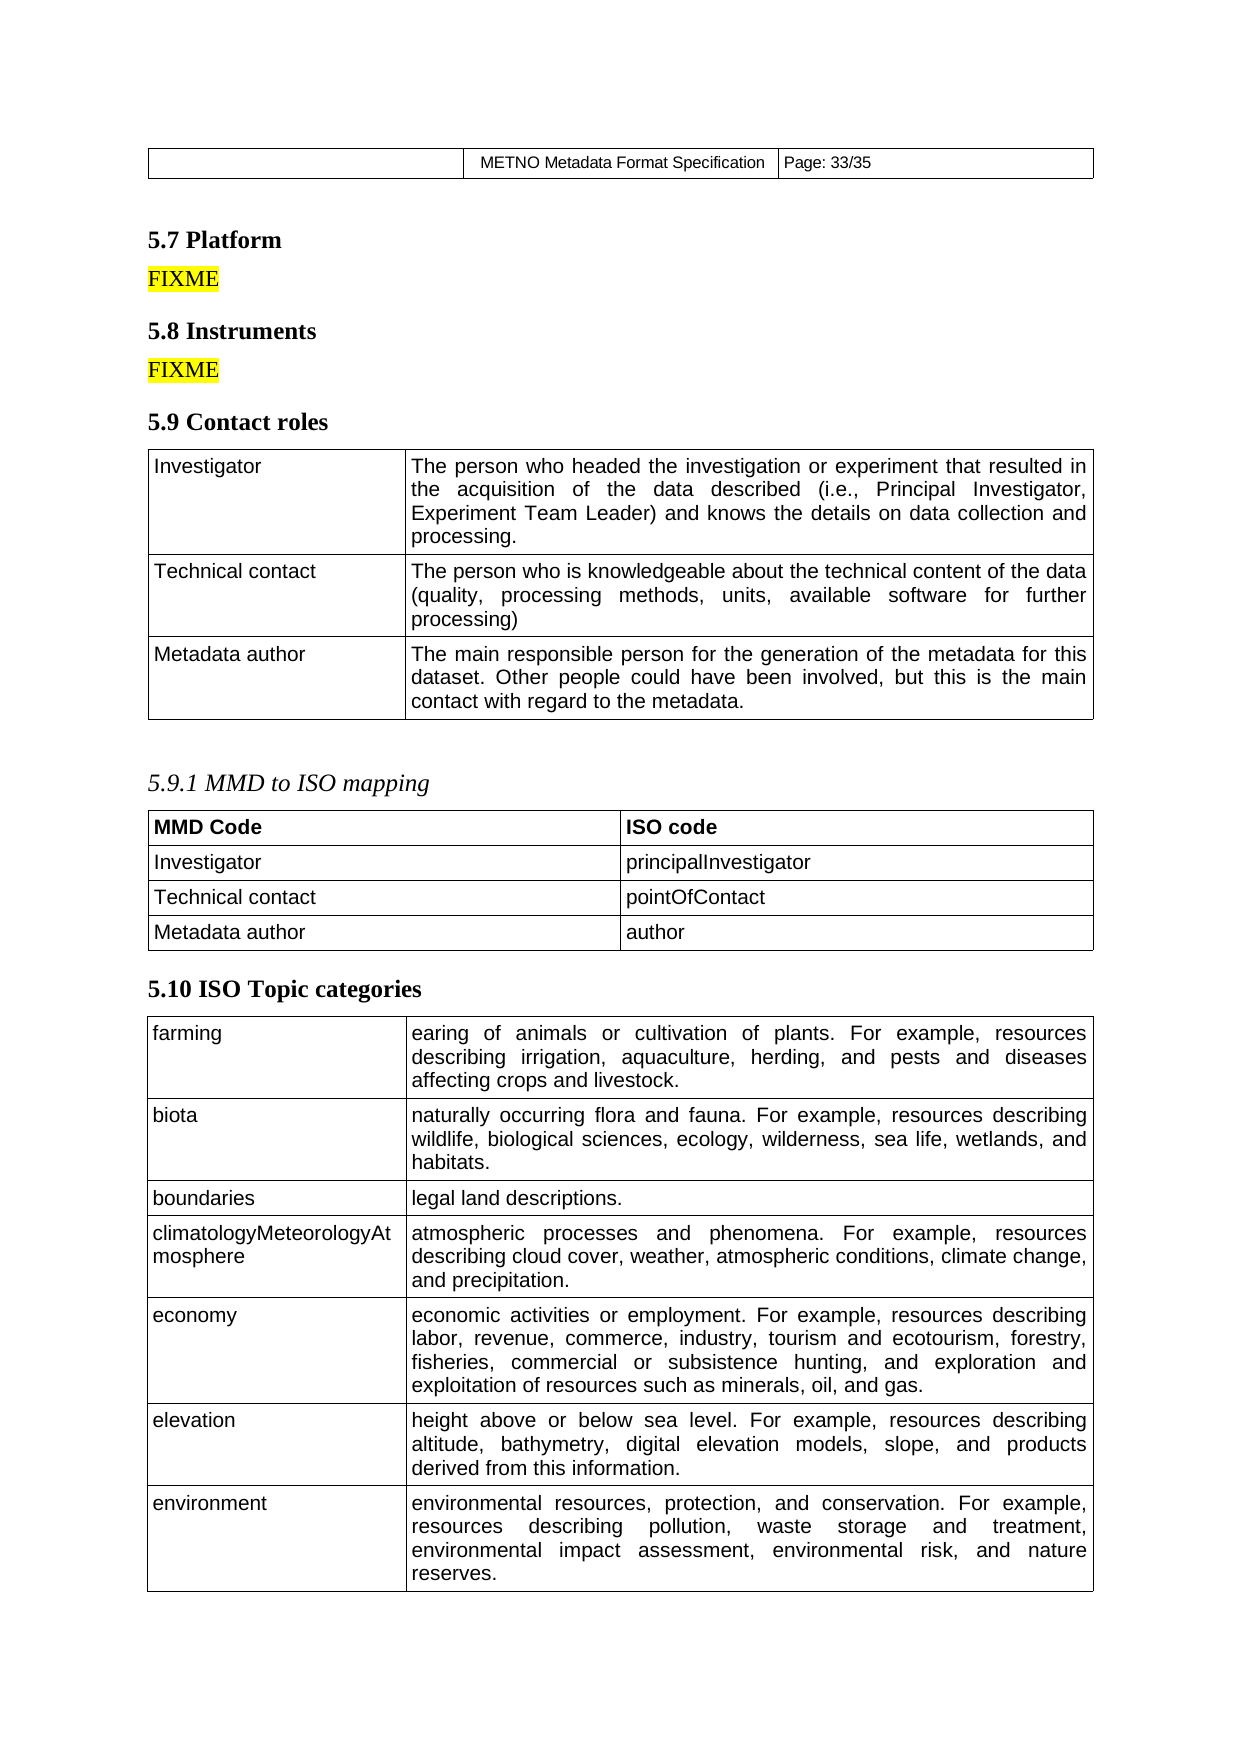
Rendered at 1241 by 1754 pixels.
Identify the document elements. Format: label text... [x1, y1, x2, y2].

table_header ISO code [621, 811, 1093, 845]
table_cell legal land descriptions. [407, 1181, 1093, 1215]
table_cell author [621, 916, 1093, 950]
table_cell Technical contact [149, 555, 405, 636]
table_cell biota [148, 1099, 406, 1180]
table_cell Technical contact [149, 881, 620, 915]
table_cell economic activities or employment. For example, resources describing labor, revenue, commerce, industry, tourism and ecotourism, forestry, fisheries, commercial or subsistence hunting, and exploration and exploitation of resources such as minerals, oil, and gas. [407, 1298, 1093, 1403]
table_cell elevation [148, 1404, 406, 1485]
subtitle ISO Topic categories [148, 975, 1093, 1003]
table_header farming [148, 1017, 406, 1098]
subtitle Contact roles [148, 408, 1093, 436]
table_cell environmental resources, protection, and conservation. For example, resources describing pollution, waste storage and treatment, environmental impact assessment, environmental risk, and nature reserves. [407, 1486, 1093, 1591]
table_cell boundaries [148, 1181, 406, 1215]
table_cell principalInvestigator [621, 846, 1093, 880]
subtitle Instruments [148, 317, 1093, 345]
table_cell Investigator [149, 846, 620, 880]
table_cell The person who is knowledgeable about the technical content of the data (quality, processing methods, units, available software for further processing) [406, 555, 1093, 636]
subtitle Platform [148, 226, 1093, 254]
table_cell The main responsible person for the generation of the metadata for this dataset. Other people could have been involved, but this is the main contact with regard to the metadata. [406, 637, 1093, 719]
table_header MMD Code [149, 811, 620, 845]
table_cell atmospheric processes and phenomena. For example, resources describing cloud cover, weather, atmospheric conditions, climate change, and precipitation. [407, 1216, 1093, 1297]
table_cell environment [148, 1486, 406, 1591]
table_header The person who headed the investigation or experiment that resulted in the acquisition of the data described (i.e., Principal Investigator, Experiment Team Leader) and knows the details on data collection and processing. [406, 450, 1093, 554]
table_header Investigator [149, 450, 405, 554]
table_cell economy [148, 1298, 406, 1403]
table_header earing of animals or cultivation of plants. For example, resources describing irrigation, aquaculture, herding, and pests and diseases affecting crops and livestock. [407, 1017, 1093, 1098]
table_cell naturally occurring flora and fauna. For example, resources describing wildlife, biological sciences, ecology, wilderness, sea life, wetlands, and habitats. [407, 1099, 1093, 1180]
table_cell Metadata author [149, 916, 620, 950]
table_cell pointOfContact [621, 881, 1093, 915]
table_cell height above or below sea level. For example, resources describing altitude, bathymetry, digital elevation models, slope, and products derived from this information. [407, 1404, 1093, 1485]
subtitle MMD to ISO mapping [148, 769, 1093, 797]
table_cell Metadata author [149, 637, 405, 719]
table_cell climatologyMeteorologyAtmosphere [148, 1216, 406, 1297]
text FIXME [148, 266, 1093, 292]
text FIXME [148, 357, 1093, 383]
